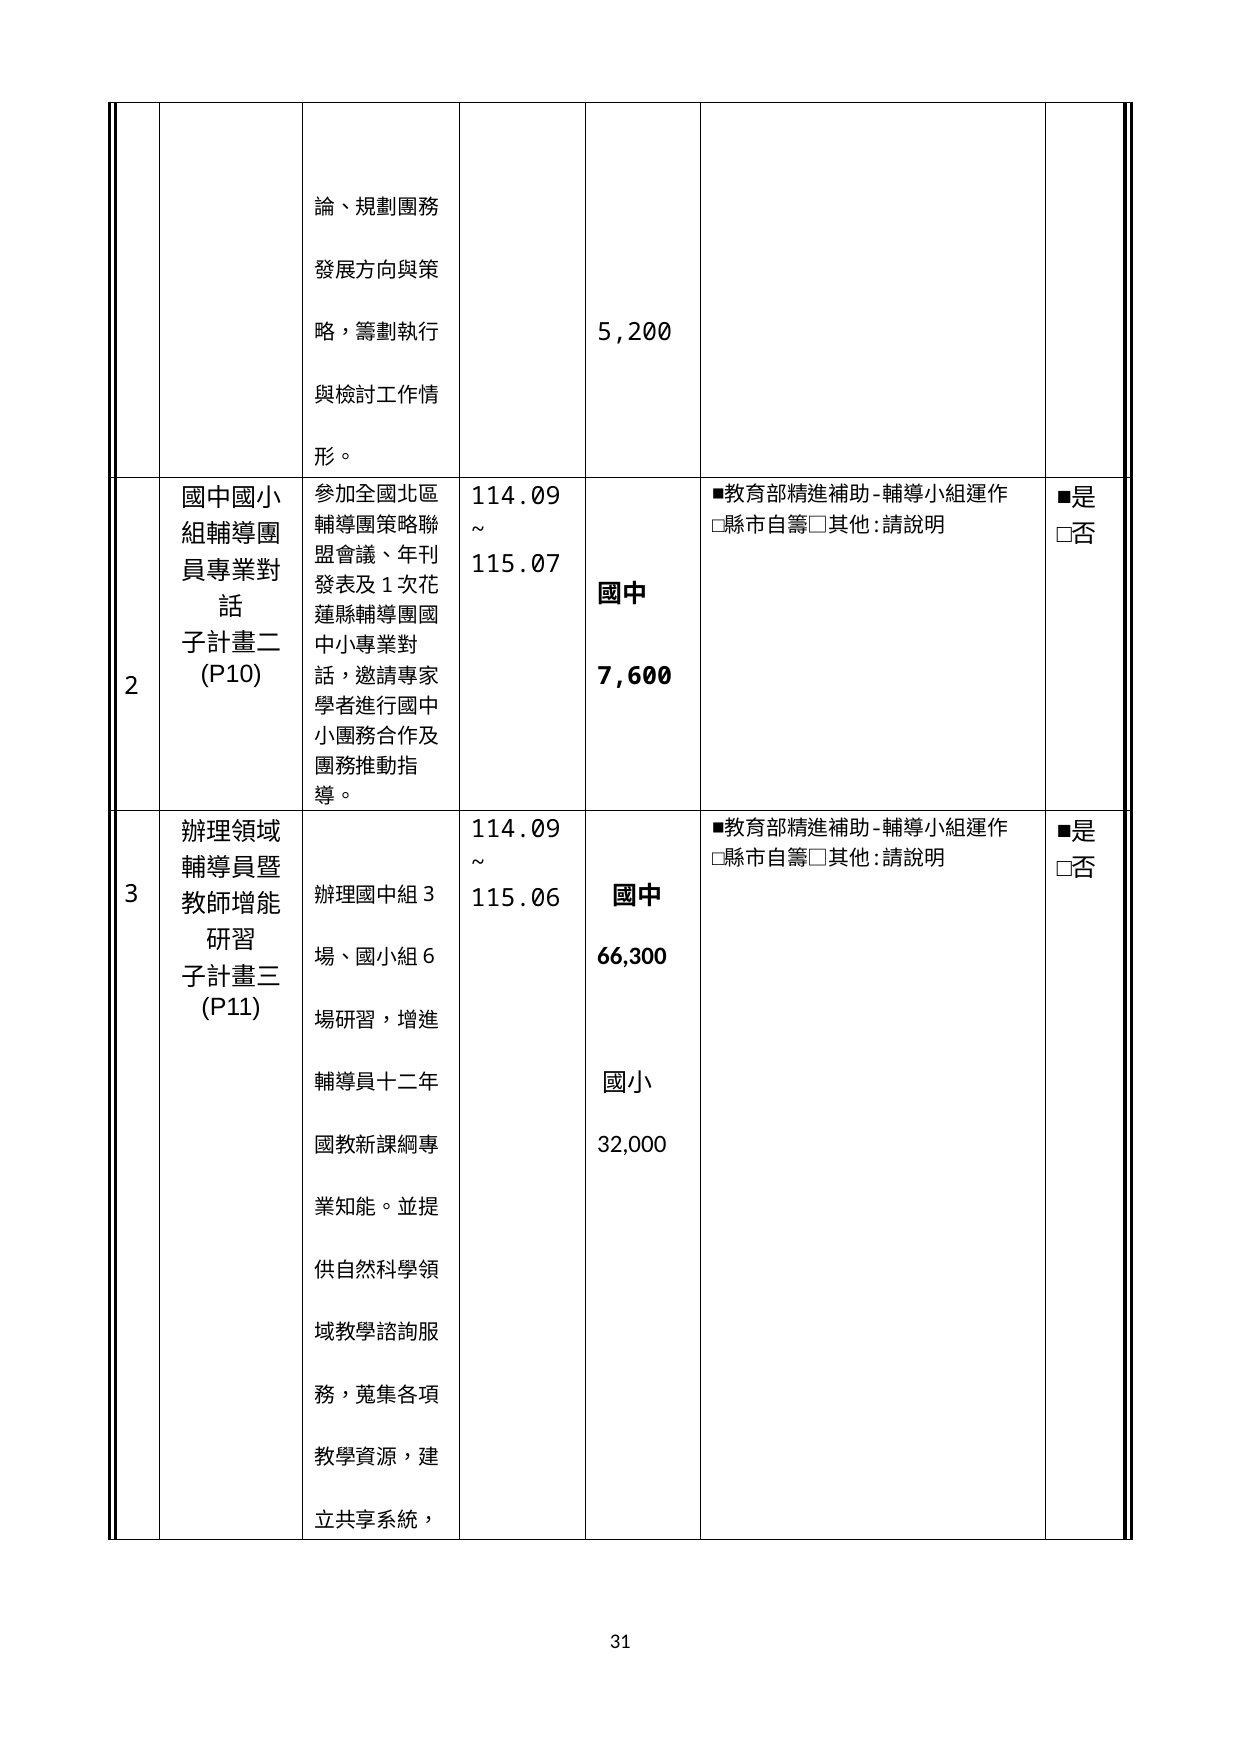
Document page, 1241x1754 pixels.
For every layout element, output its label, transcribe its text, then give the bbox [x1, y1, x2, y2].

table_cell 國中 7,600 [586, 478, 700, 810]
table_cell 論、規劃團務發展方向與策略，籌劃執行與檢討工作情形。 [303, 103, 459, 477]
table_cell 5,200 [586, 103, 700, 477]
table_cell 國中 66,300 國小 32,000 [586, 811, 700, 1539]
table_cell ■教育部精進補助-輔導小組運作 □縣市自籌□其他:請說明 [701, 478, 1045, 810]
table_cell ■教育部精進補助-輔導小組運作 □縣市自籌□其他:請說明 [701, 811, 1045, 1539]
table_cell 114.09~ 115.07 [460, 478, 585, 810]
table_cell [701, 103, 1045, 477]
table_cell [117, 103, 159, 477]
table_cell [1046, 103, 1123, 477]
table_cell ■是 □否 [1046, 478, 1123, 810]
table_cell ■是 □否 [1046, 811, 1123, 1539]
table_cell 辦理國中組3場、國小組6場研習，增進輔導員十二年國教新課綱專業知能。並提供自然科學領域教學諮詢服務，蒐集各項教學資源，建立共享系統， [303, 811, 459, 1539]
table_cell 國中國小組輔導團員專業對話 子計畫二 (P10) [160, 478, 302, 810]
table_cell 辦理領域輔導員暨教師增能研習 子計畫三(P11) [160, 811, 302, 1539]
table_cell 3 [117, 811, 159, 1539]
table_cell 參加全國北區輔導團策略聯盟會議、年刊發表及1次花蓮縣輔導團國中小專業對話，邀請專家學者進行國中小團務合作及團務推動指導。 [303, 478, 459, 810]
table_cell 114.09~ 115.06 [460, 811, 585, 1539]
table_cell [160, 103, 302, 477]
table_cell 2 [117, 478, 159, 810]
table_cell [460, 103, 585, 477]
